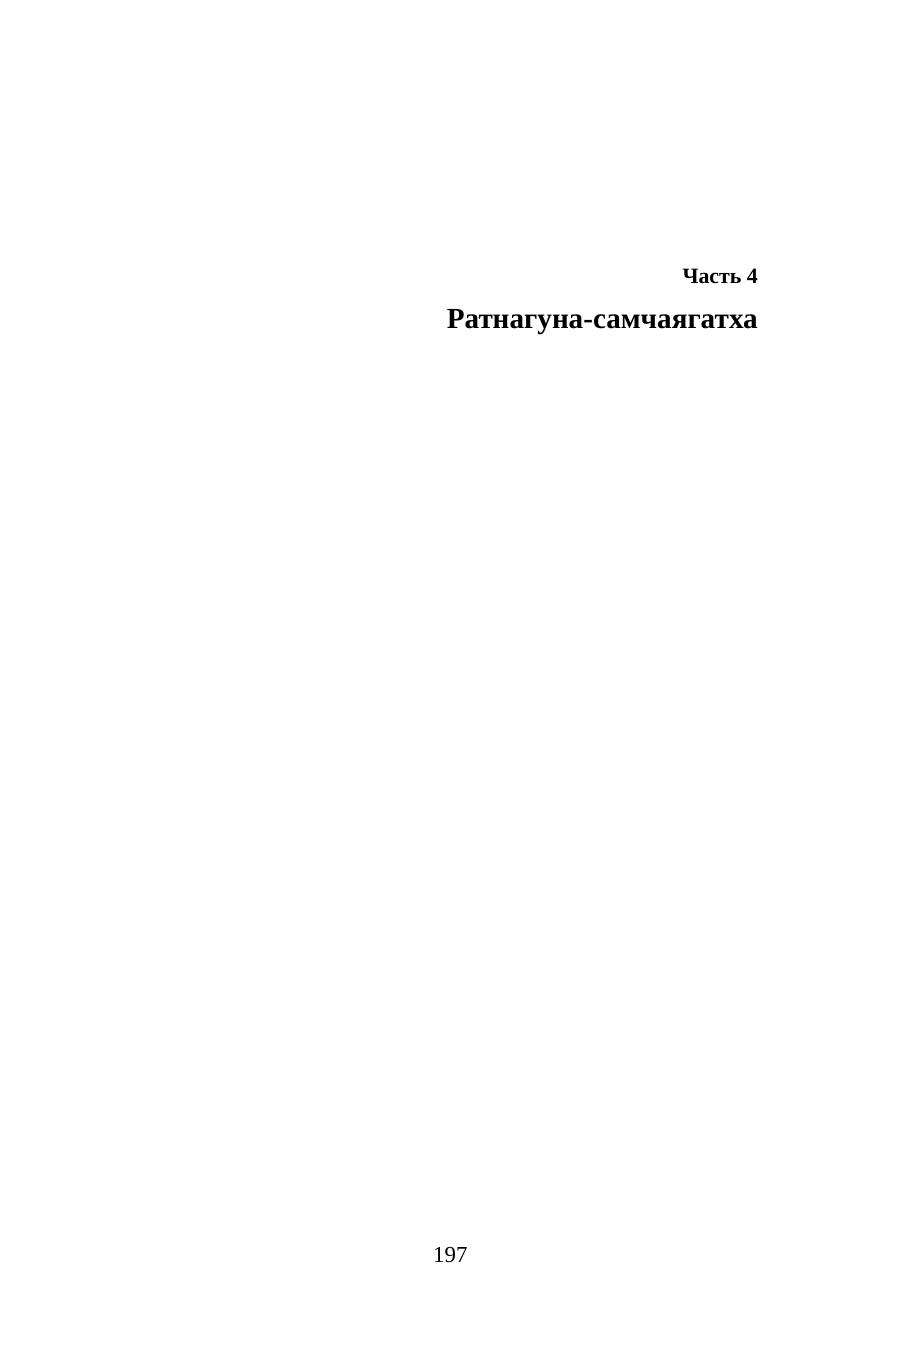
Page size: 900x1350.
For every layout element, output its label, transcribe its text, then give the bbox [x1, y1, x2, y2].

text Часть 4 [142, 263, 757, 288]
text Ратнагуна-самчаягатха [142, 301, 757, 334]
